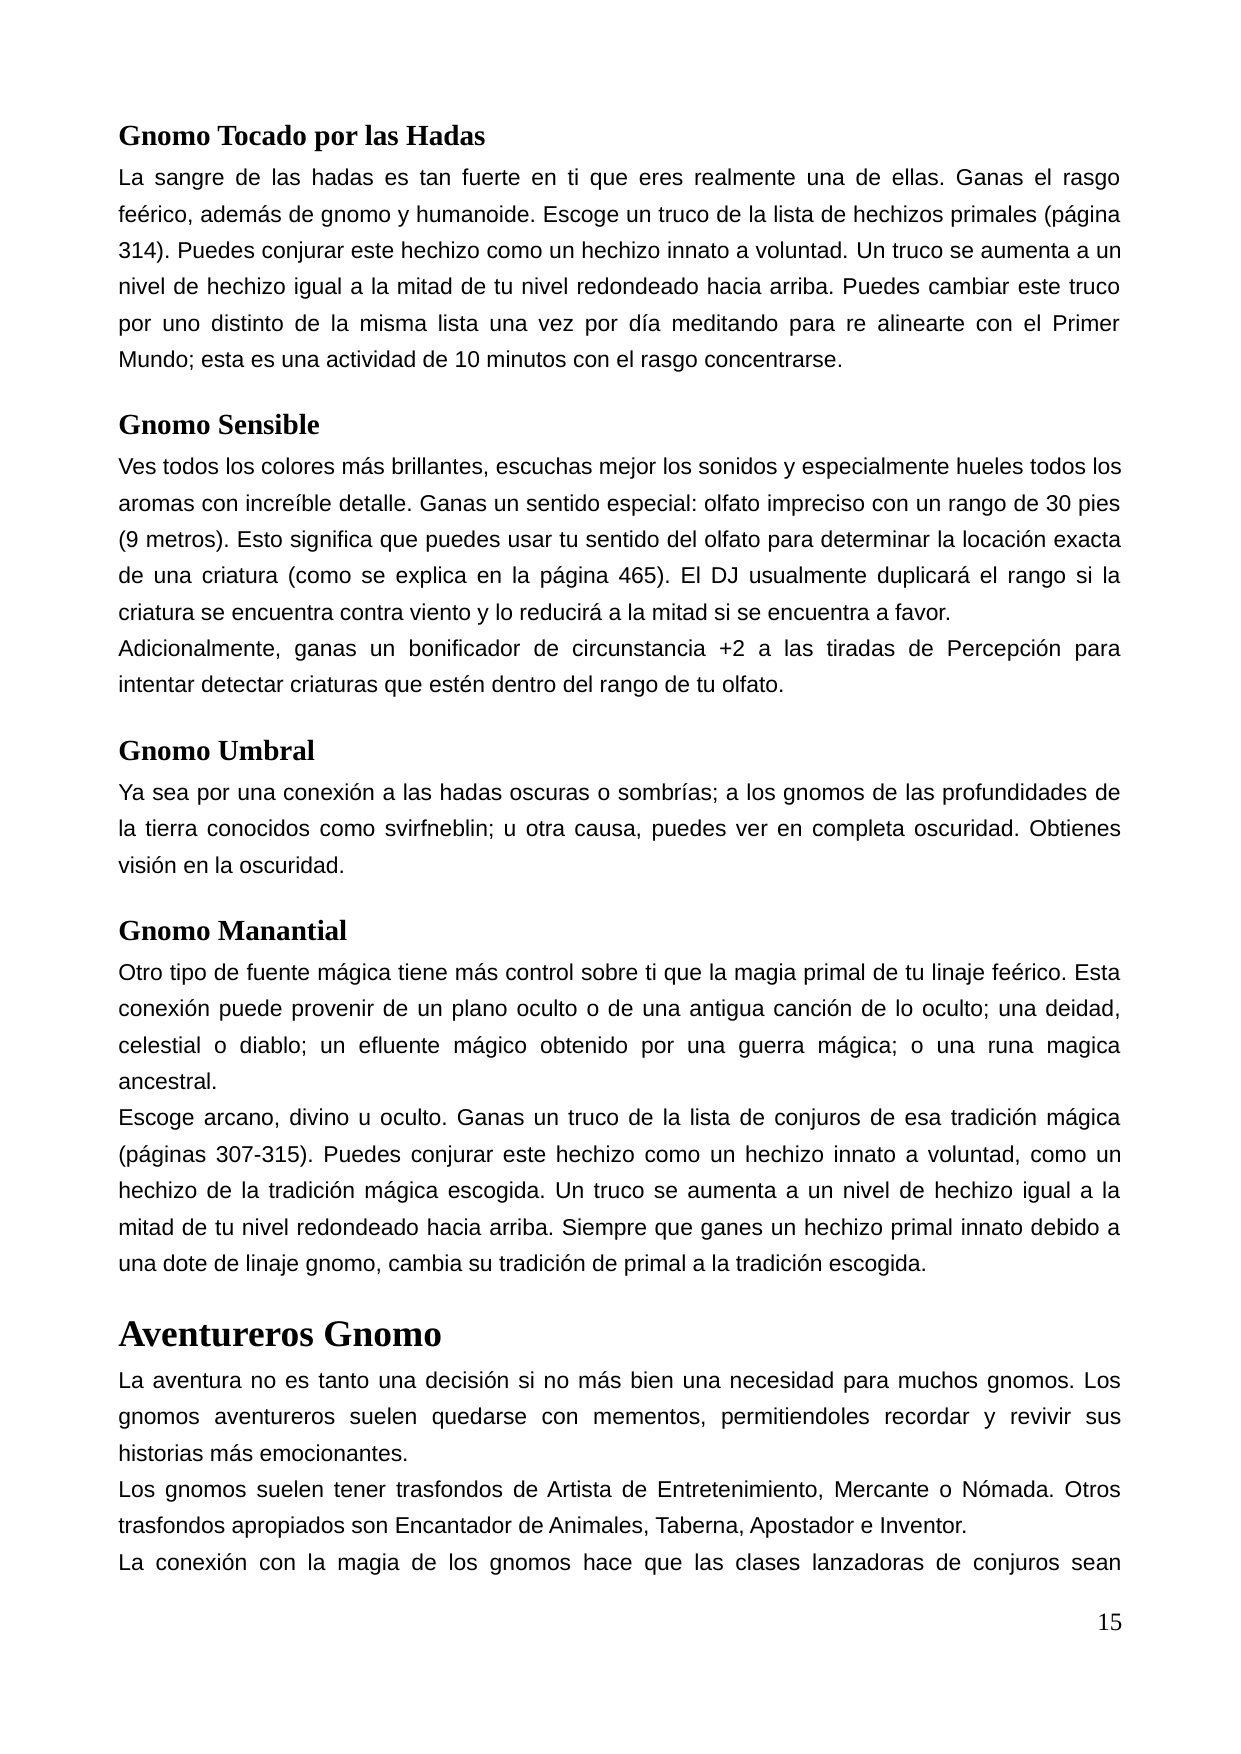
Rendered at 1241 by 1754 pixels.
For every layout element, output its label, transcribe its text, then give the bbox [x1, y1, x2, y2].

text La aventura no es tanto una decisión si no más bien una necesidad para muchos gnomos. Los gnomos aventureros suelen quedarse con mementos, permitiendoles recordar y revivir sus historias más emocionantes. [118, 1367, 1122, 1466]
text La sangre de las hadas es tan fuerte en ti que eres realmente una de ellas. Ganas el rasgo feérico, además de gnomo y humanoide. Escoge un truco de la lista de hechizos primales (página 314). Puedes conjurar este hechizo como un hechizo innato a voluntad. Un truco se aumenta a un nivel de hechizo igual a la mitad de tu nivel redondeado hacia arriba. Puedes cambiar este truco por uno distinto de la misma lista una vez por día meditando para re alinearte con el Primer Mundo; esta es una actividad de 10 minutos con el rasgo concentrarse. [118, 164, 1122, 372]
text Adicionalmente, ganas un bonificador de circunstancia +2 a las tiradas de Percepción para intentar detectar criaturas que estén dentro del rango de tu olfato. [118, 635, 1122, 698]
text La conexión con la magia de los gnomos hace que las clases lanzadoras de conjuros sean [118, 1548, 1122, 1575]
subtitle Gnomo Sensible [118, 407, 1122, 441]
text Ya sea por una conexión a las hadas oscuras o sombrías; a los gnomos de las profundidades de la tierra conocidos como svirfneblin; u otra causa, puedes ver en completa oscuridad. Obtienes visión en la oscuridad. [118, 779, 1122, 878]
text Escoge arcano, divino u oculto. Ganas un truco de la lista de conjuros de esa tradición mágica (páginas 307-315). Puedes conjurar este hechizo como un hechizo innato a voluntad, como un hechizo de la tradición mágica escogida. Un truco se aumenta a un nivel de hechizo igual a la mitad de tu nivel redondeado hacia arriba. Siempre que ganes un hechizo primal innato debido a una dote de linaje gnomo, cambia su tradición de primal a la tradición escogida. [118, 1104, 1122, 1276]
text Los gnomos suelen tener trasfondos de Artista de Entretenimiento, Mercante o Nómada. Otros trasfondos apropiados son Encantador de Animales, Taberna, Apostador e Inventor. [118, 1476, 1122, 1538]
text Otro tipo de fuente mágica tiene más control sobre ti que la magia primal de tu linaje feérico. Esta conexión puede provenir de un plano oculto o de una antigua canción de lo oculto; una deidad, celestial o diablo; un efluente mágico obtenido por una guerra mágica; o una runa magica ancestral. [118, 959, 1122, 1094]
subtitle Gnomo Umbral [118, 733, 1122, 766]
subtitle Aventureros Gnomo [118, 1311, 1122, 1354]
text Ves todos los colores más brillantes, escuchas mejor los sonidos y especialmente hueles todos los aromas con increíble detalle. Ganas un sentido especial: olfato impreciso con un rango de 30 pies (9 metros). Esto significa que puedes usar tu sentido del olfato para determinar la locación exacta de una criatura (como se explica en la página 465). El DJ usualmente duplicará el rango si la criatura se encuentra contra viento y lo reducirá a la mitad si se encuentra a favor. [118, 453, 1122, 625]
subtitle Gnomo Manantial [118, 913, 1122, 946]
subtitle Gnomo Tocado por las Hadas [118, 118, 1122, 152]
